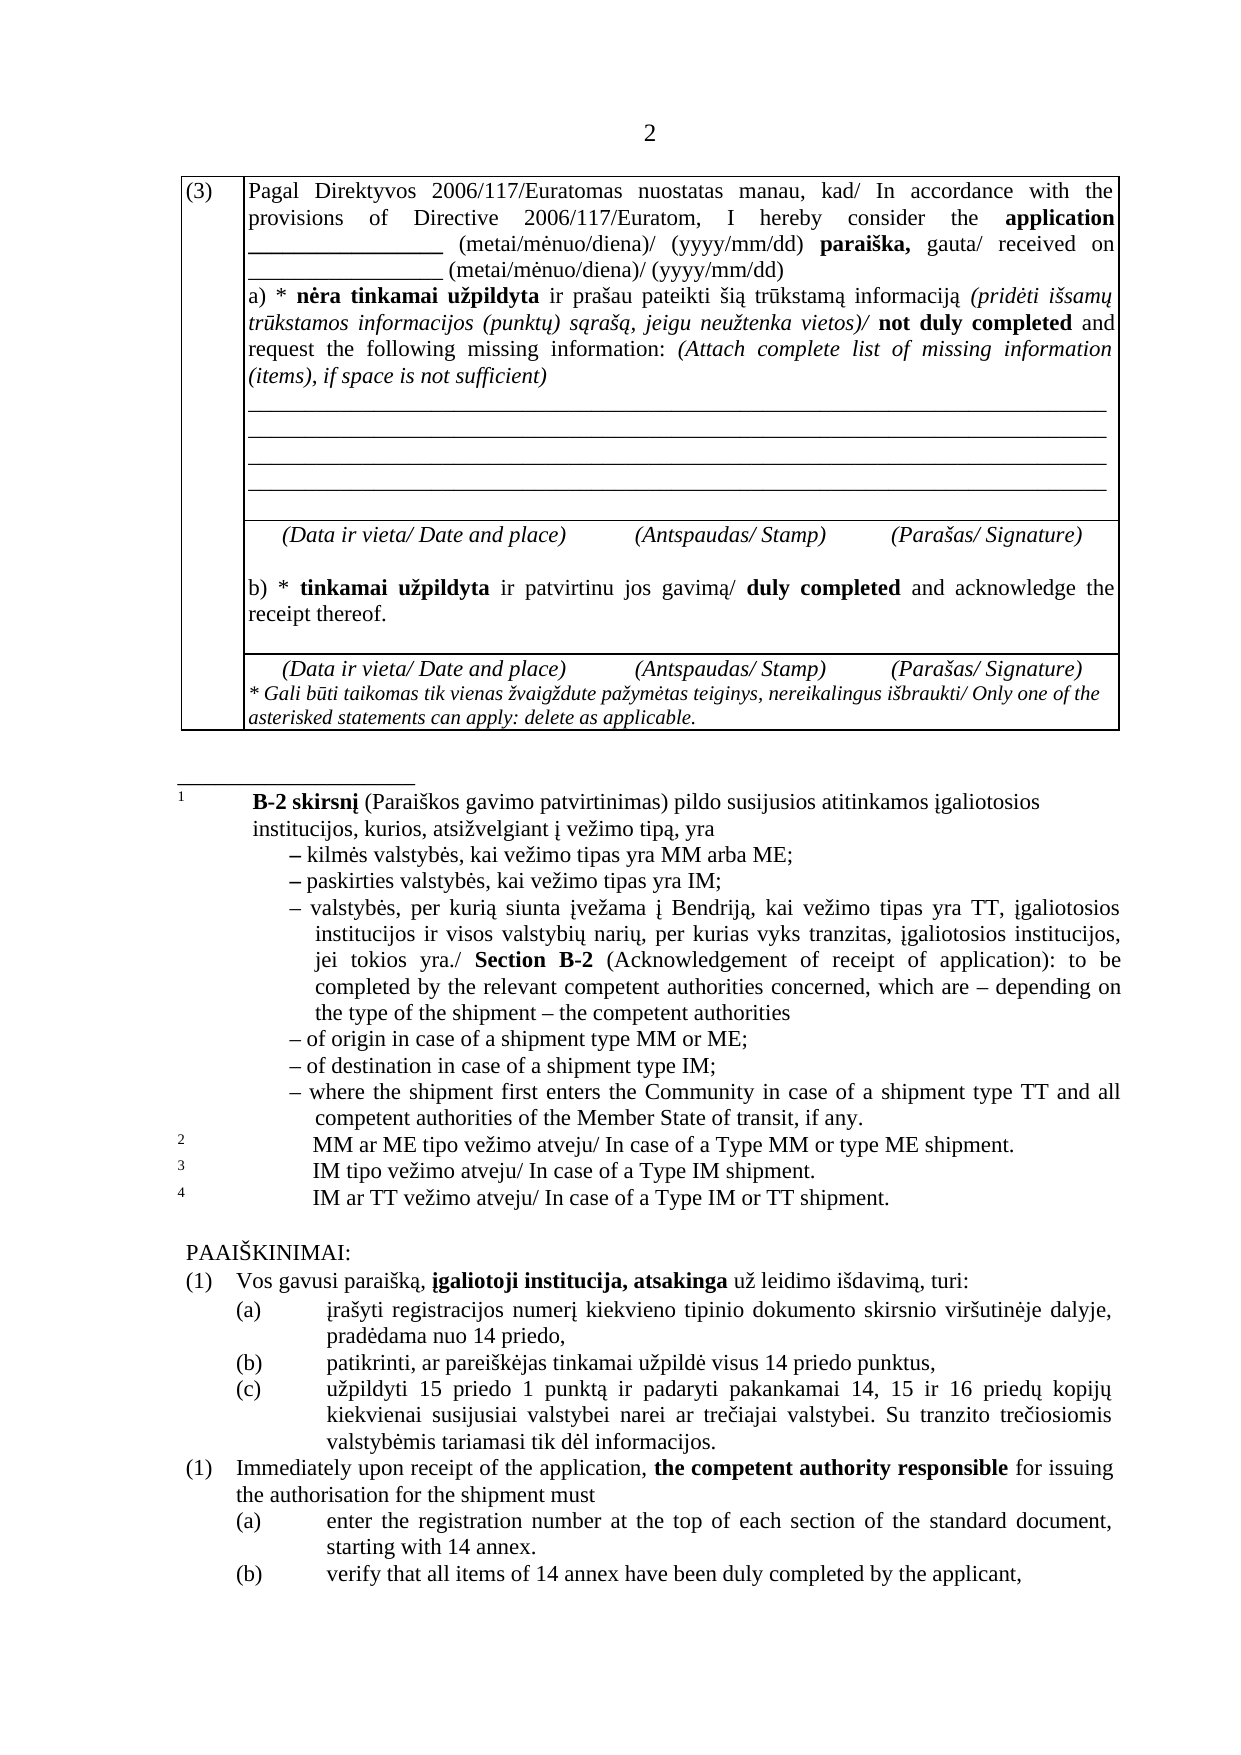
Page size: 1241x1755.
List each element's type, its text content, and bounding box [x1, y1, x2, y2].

text 2 MM ar ME tipo vežimo atveju/ In case of a Type MM or type ME shipment. [177, 1131, 1122, 1157]
text 3 IM tipo vežimo atveju/ In case of a Type IM shipment. [177, 1157, 1122, 1183]
table_cell Vos gavusi paraišką, įgaliotoji institucija, atsakinga už leidimo išdavimą, turi: [232, 1268, 1117, 1296]
text – of destination in case of a shipment type IM; [289, 1052, 1122, 1078]
table_cell [182, 681, 243, 729]
table_cell [182, 548, 243, 653]
table_cell [182, 520, 243, 548]
table_cell (c) [232, 1375, 322, 1454]
table_cell [1118, 1375, 1122, 1454]
text – paskirties valstybės, kai vežimo tipas yra IM; [289, 867, 1122, 894]
text – valstybės, per kurią siunta įvežama į Bendriją, kai vežimo tipas yra TT, įgaliotosios institucijos ir visos valstybių narių, per kurias vyks tranzitas, įgaliotosios institucijos, jei tokios yra./ Section B-2 (Acknowledgement of receipt of application): to be completed by the relevant competent authorities concerned, which are – depending on the type of the shipment – the competent authorities [289, 894, 1122, 1025]
table_cell (a) [232, 1507, 322, 1560]
table_cell verify that all items of 14 annex have been duly completed by the applicant, [322, 1560, 1117, 1586]
table_cell (Parašas/ Signature) [856, 521, 1118, 548]
table_cell (1) [181, 1268, 232, 1296]
table_header PAAIŠKINIMAI: [181, 1239, 1117, 1267]
table_cell (Parašas/ Signature) [856, 655, 1118, 681]
table_cell [181, 1560, 232, 1586]
table_cell [1118, 1268, 1122, 1296]
text – where the shipment first enters the Community in case of a shipment type TT and all competent authorities of the Member State of transit, if any. [289, 1078, 1122, 1131]
table_cell Immediately upon receipt of the application, the competent authority responsible for issuing the authorisation for the shipment must [232, 1454, 1117, 1507]
table_cell b) * tinkamai užpildyta ir patvirtinu jos gavimą/ duly completed and acknowledge the receipt thereof. [245, 548, 1118, 653]
table_cell užpildyti 15 priedo 1 punktą ir padaryti pakankamai 14, 15 ir 16 priedų kopijų kiekvienai susijusiai valstybei narei ar trečiajai valstybei. Su tranzito trečiosiomis valstybėmis tariamasi tik dėl informacijos. [322, 1375, 1117, 1454]
table_cell (3) [182, 177, 243, 520]
table_cell (Antspaudas/ Stamp) [606, 655, 856, 681]
table_cell [1118, 1349, 1122, 1375]
table_cell patikrinti, ar pareiškėjas tinkamai užpildė visus 14 priedo punktus, [322, 1349, 1117, 1375]
table_cell (a) [232, 1296, 322, 1349]
table_cell Pagal Direktyvos 2006/117/Euratomas nuostatas manau, kad/ In accordance with the provisions of Directive 2006/117/Euratom, I hereby consider the application _________________ (metai/mėnuo/diena)/ (yyyy/mm/dd) paraiška, gauta/ received on _________________ (metai/mėnuo/diena)/ (yyyy/mm/dd) a) * nėra tinkamai užpildyta ir prašau pateikti šią trūkstamą informaciją (pridėti išsamų trūkstamos informacijos (punktų) sąrašą, jeigu neužtenka vietos)/ not duly completed and request the following missing information: (Attach complete list of missing information (items), if space is not sufficient) _ _ _ _ [245, 177, 1118, 520]
table_cell (b) [232, 1560, 322, 1586]
table_cell (1) [181, 1454, 232, 1507]
table_cell [1118, 1454, 1122, 1507]
table_cell [1118, 1507, 1122, 1560]
table_cell [181, 1296, 232, 1349]
table_cell [1118, 1560, 1122, 1586]
table_cell [181, 1507, 232, 1560]
text ___________________ [177, 759, 1122, 788]
table_header [1118, 1239, 1122, 1267]
table_cell [1118, 1296, 1122, 1349]
table_cell [182, 653, 243, 681]
table_cell (b) [232, 1349, 322, 1375]
table_cell (Antspaudas/ Stamp) [606, 521, 856, 548]
text 4 IM ar TT vežimo atveju/ In case of a Type IM or TT shipment. [177, 1183, 1122, 1210]
table_cell (Data ir vieta/ Date and place) [245, 655, 606, 681]
text – of origin in case of a shipment type MM or ME; [289, 1025, 1122, 1052]
table_cell (Data ir vieta/ Date and place) [245, 521, 606, 548]
text – kilmės valstybės, kai vežimo tipas yra MM arba ME; [289, 841, 1122, 867]
text 1 B-2 skirsnį (Paraiškos gavimo patvirtinimas) pildo susijusios atitinkamos įgaliotosios institucijos, kurios, atsižvelgiant į vežimo tipą, yra [177, 788, 1122, 841]
table_cell [181, 1375, 232, 1454]
table_cell enter the registration number at the top of each section of the standard document, starting with 14 annex. [322, 1507, 1117, 1560]
table_cell [181, 1349, 232, 1375]
table_cell įrašyti registracijos numerį kiekvieno tipinio dokumento skirsnio viršutinėje dalyje, pradėdama nuo 14 priedo, [322, 1296, 1117, 1349]
table_cell * Gali būti taikomas tik vienas žvaigždute pažymėtas teiginys, nereikalingus išbraukti/ Only one of the asterisked statements can apply: delete as applicable. [245, 681, 1118, 729]
